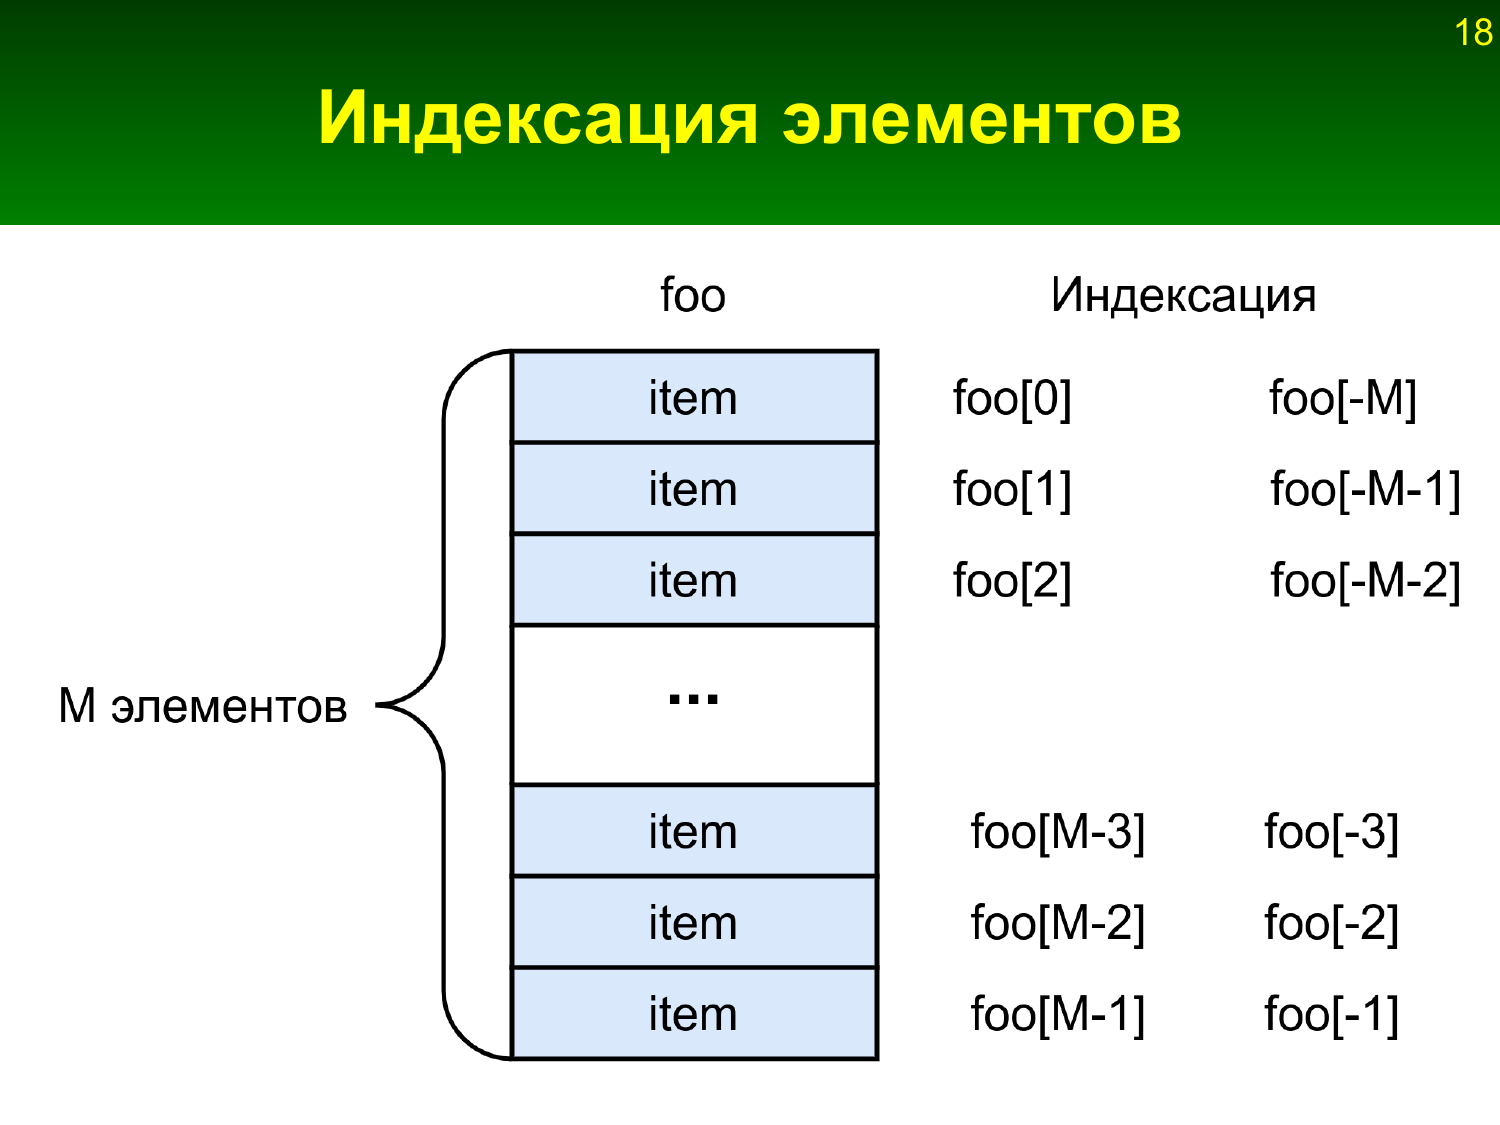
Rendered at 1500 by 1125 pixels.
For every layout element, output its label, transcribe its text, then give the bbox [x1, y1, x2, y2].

title Индексация элементов [75, 11, 1426, 215]
picture [20, 247, 1480, 1071]
